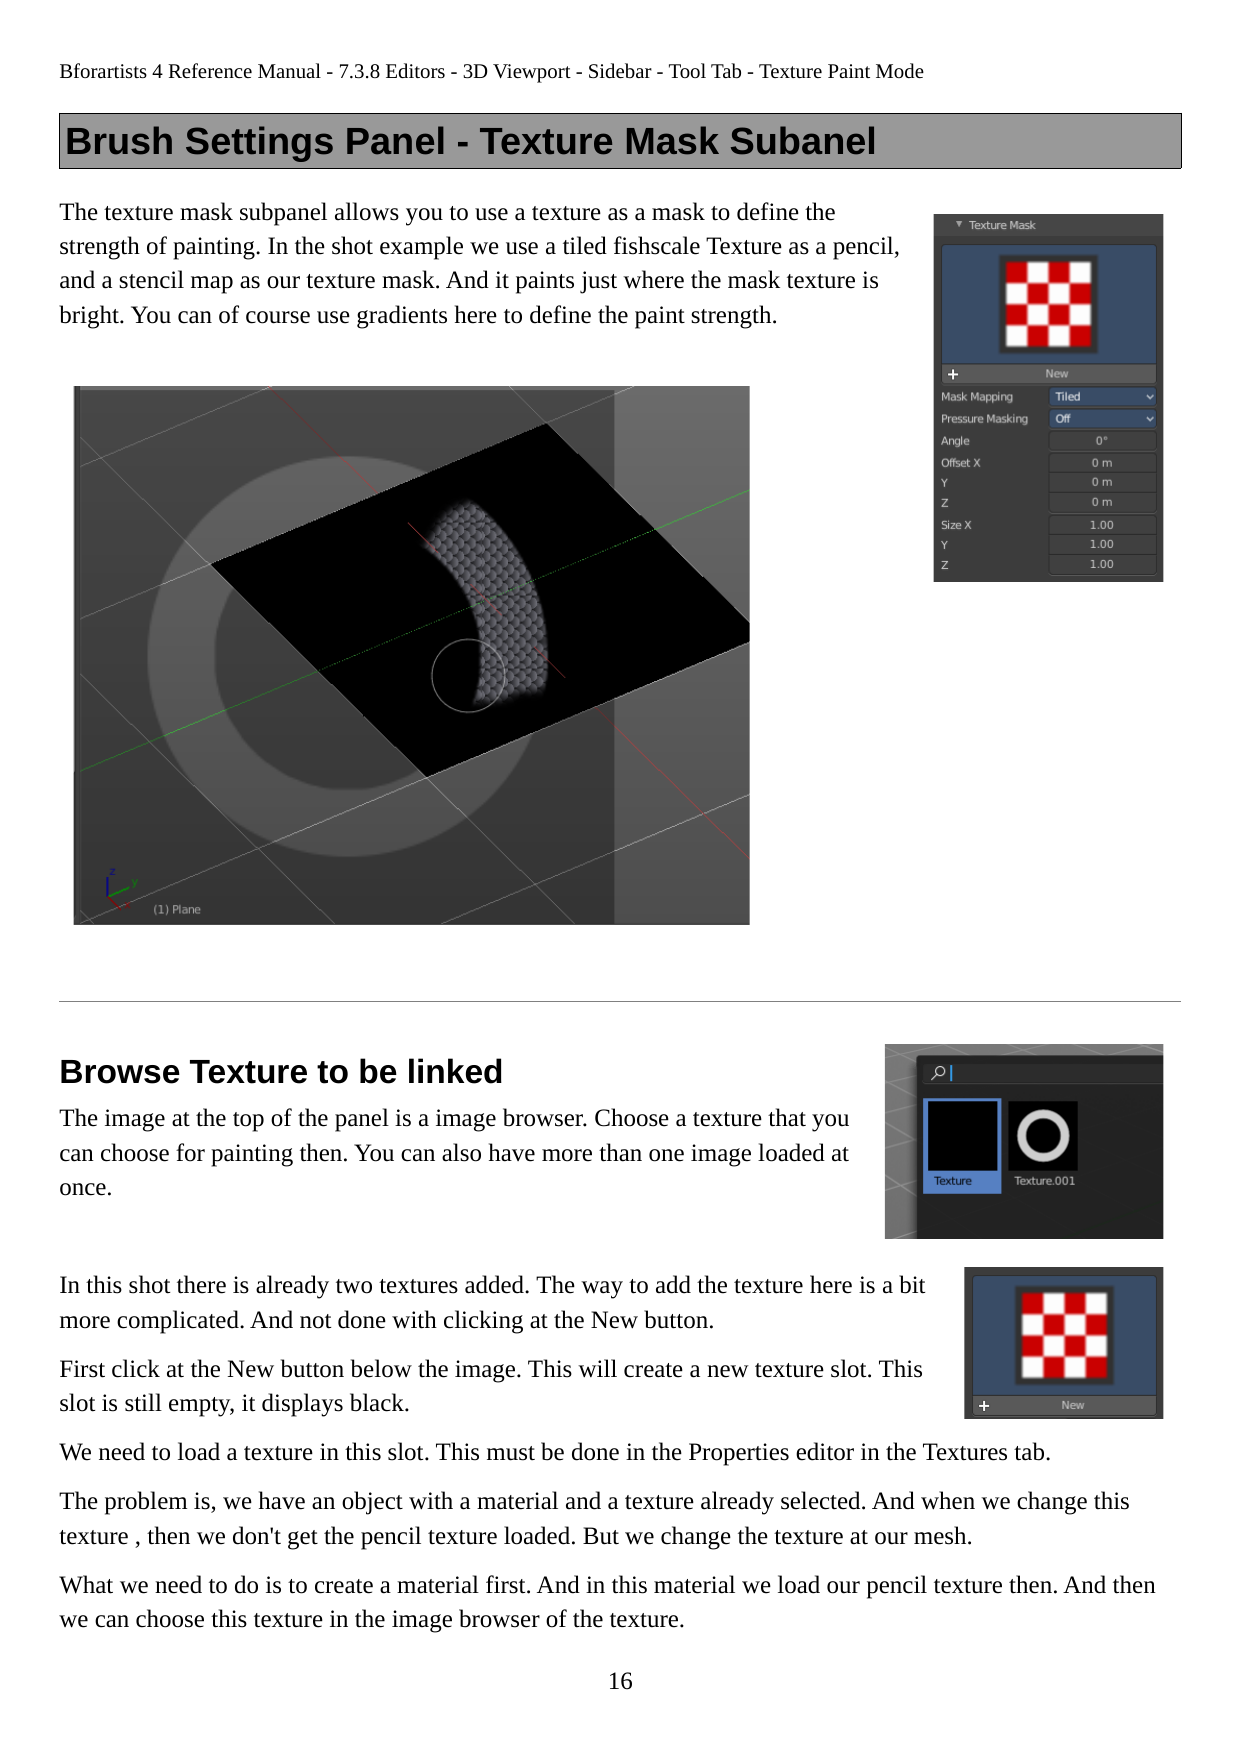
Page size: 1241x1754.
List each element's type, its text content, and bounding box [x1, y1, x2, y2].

table_header Brush Settings Panel - Texture Mask Subanel [60, 114, 1181, 168]
text The image at the top of the panel is a image browser. Choose a texture that you can choose for painting then. You can also have more than one image loaded at once. [59, 1103, 884, 1201]
text What we need to do is to create a material first. And in this material we load our pencil texture then. And then we can choose this texture in the image browser of the texture. [59, 1570, 1181, 1633]
subtitle [1164, 1052, 1181, 1091]
text The texture mask subpanel allows you to use a texture as a mask to define the strength of painting. In the shot example we use a tiled fishscale Texture as a pencil, and a stencil map as our texture mask. And it paints just where the mask texture is bright. You can of course use gradients here to define the paint strength. [59, 197, 1181, 329]
text First click at the New button below the image. This will create a new texture slot. This slot is still empty, it displays black. [59, 1354, 964, 1417]
picture [73, 386, 750, 925]
text We need to load a texture in this slot. This must be done in the Properties editor in the Textures tab. [59, 1437, 1181, 1466]
text The problem is, we have an object with a material and a texture already selected. And when we change this texture , then we don't get the pencil texture loaded. But we change the texture at our mesh. [59, 1486, 1181, 1549]
picture [933, 214, 1164, 582]
picture [964, 1267, 1164, 1419]
subtitle Browse Texture to be linked [59, 1052, 884, 1091]
picture [884, 1044, 1164, 1239]
text In this shot there is already two textures added. The way to add the texture here is a bit more complicated. And not done with clicking at the New button. [59, 1270, 964, 1333]
